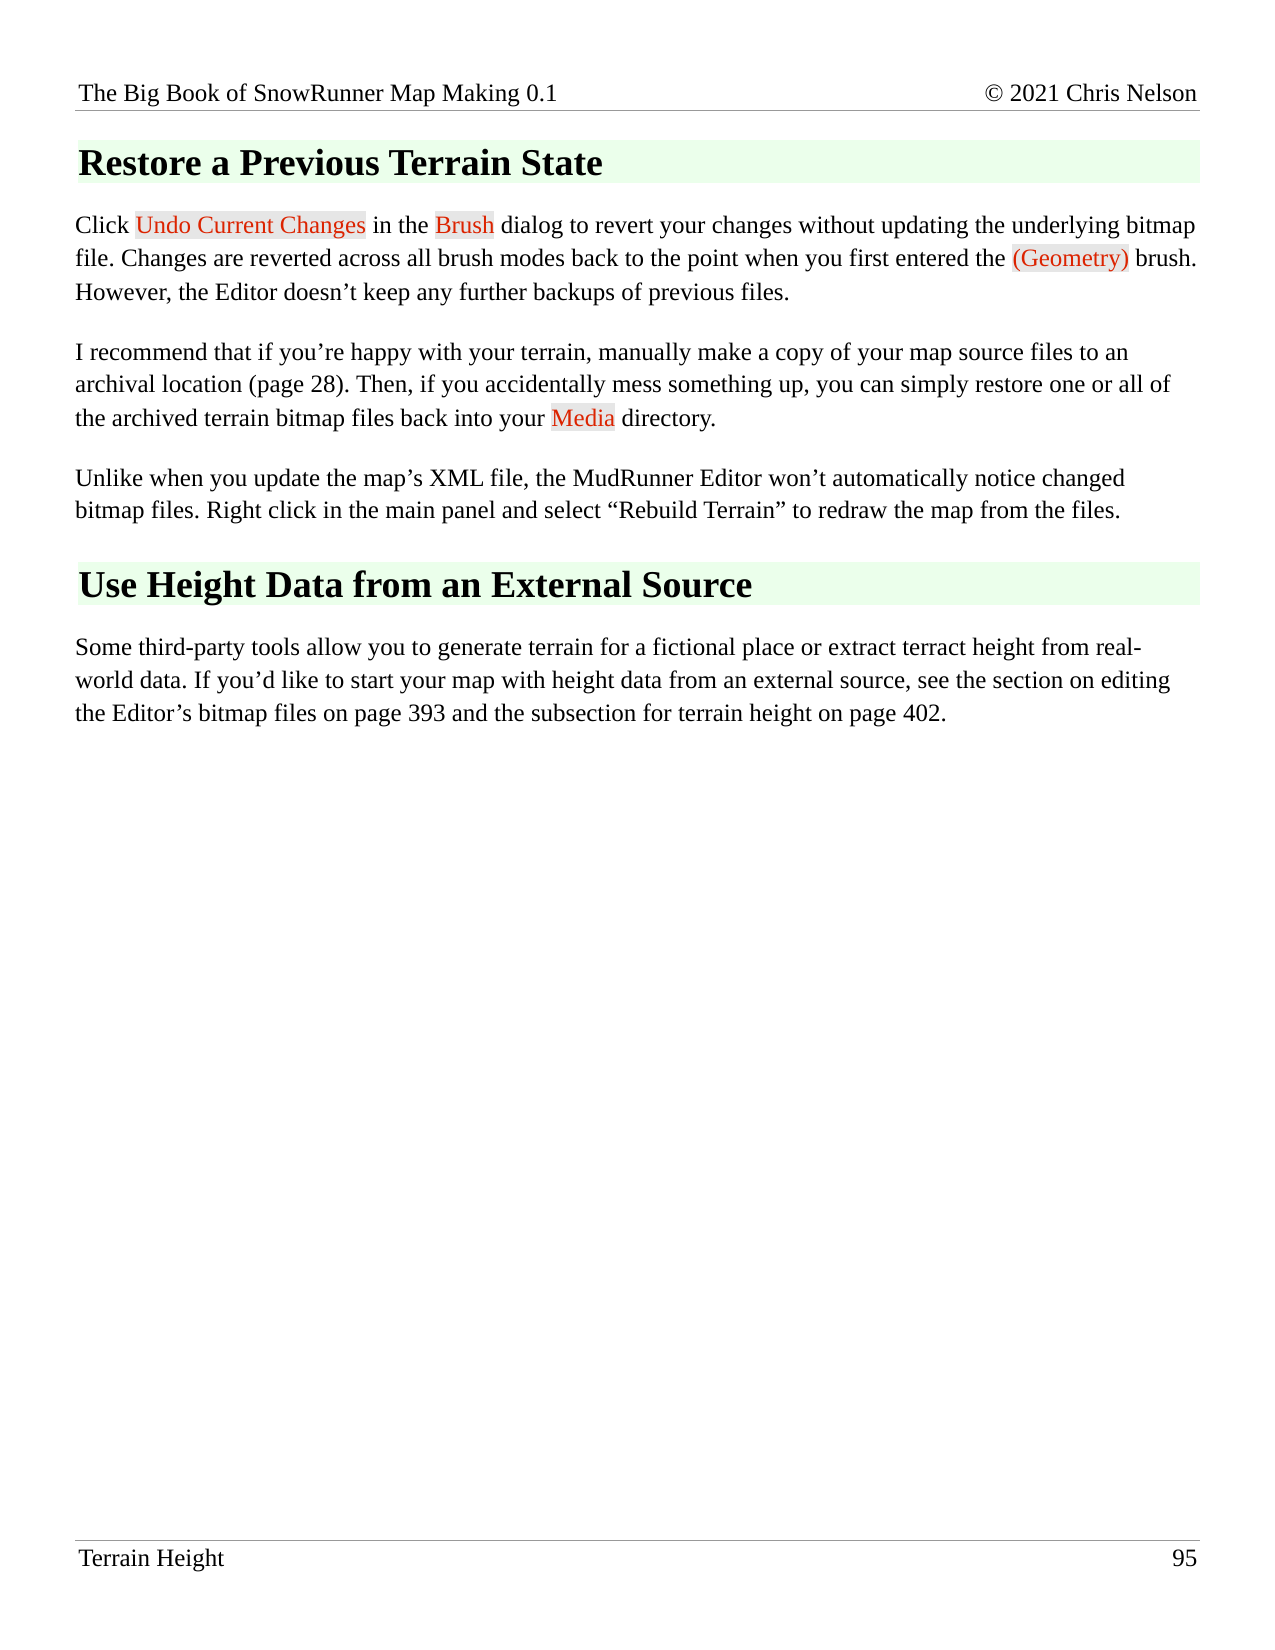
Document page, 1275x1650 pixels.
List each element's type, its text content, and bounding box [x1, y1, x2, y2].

subtitle Restore a Previous Terrain State [78, 140, 1200, 183]
text I recommend that if you’re happy with your terrain, manually make a copy of your map source files to an archival location (page 28). Then, if you accidentally mess something up, you can simply restore one or all of the archived terrain bitmap files back into your Media directory. [75, 337, 1200, 431]
subtitle Use Height Data from an External Source [78, 562, 1200, 605]
text Click Undo Current Changes in the Brush dialog to revert your changes without updating the underlying bitmap file. Changes are reverted across all brush modes back to the point when you first entered the (Geometry) brush. However, the Editor doesn’t keep any further backups of previous files. [75, 211, 1200, 305]
text Some third-party tools allow you to generate terrain for a fictional place or extract terract height from real-world data. If you’d like to start your map with height data from an external source, see the section on editing the Editor’s bitmap files on page 393 and the subsection for terrain height on page 402. [75, 632, 1200, 727]
text Unlike when you update the map’s XML file, the MudRunner Editor won’t automatically notice changed bitmap files. Right click in the main panel and select “Rebuild Terrain” to redraw the map from the files. [75, 463, 1200, 524]
